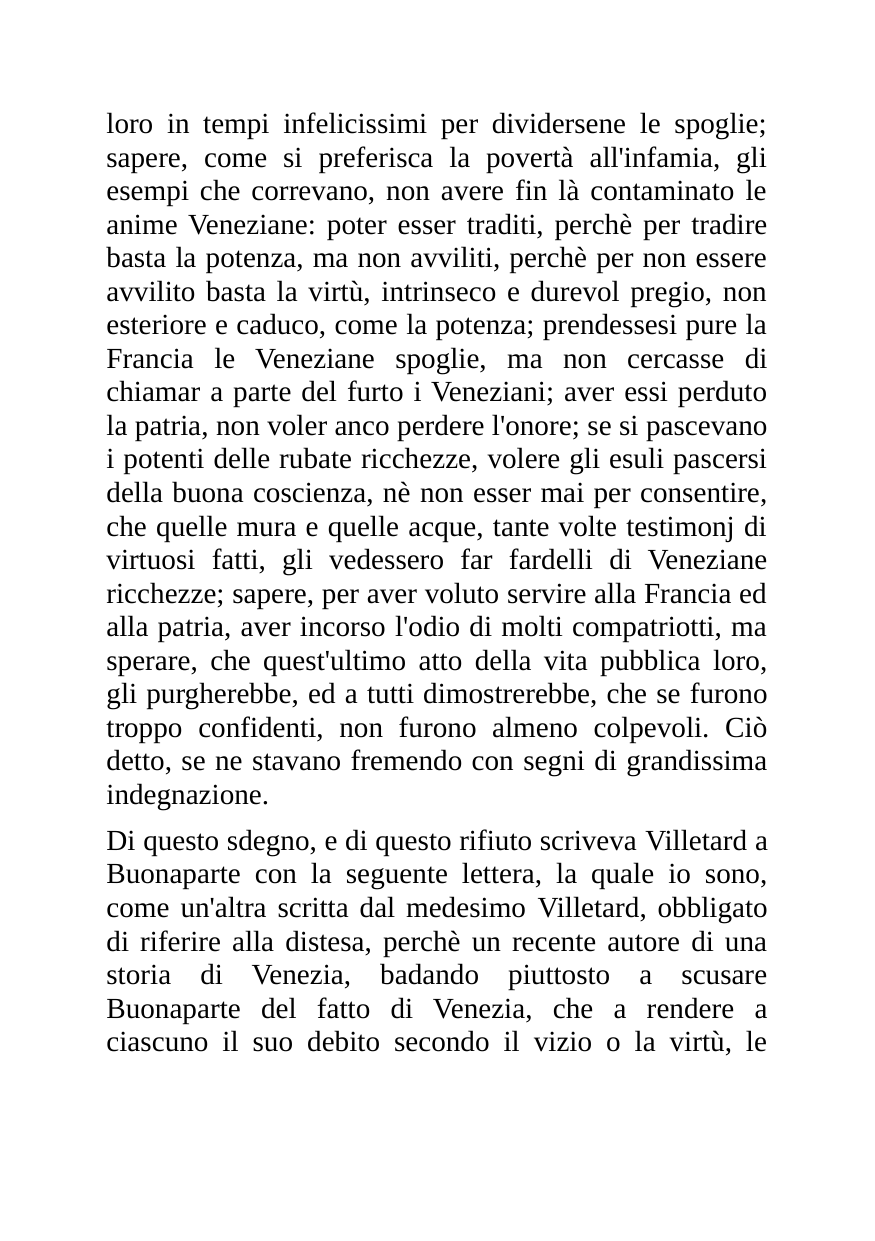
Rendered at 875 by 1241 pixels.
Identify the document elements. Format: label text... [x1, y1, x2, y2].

text loro in tempi infelicissimi per dividersene le spoglie; sapere, come si preferisca la povertà all'infamia, gli esempi che correvano, non avere fin là contaminato le anime Veneziane: poter esser traditi, perchè per tradire basta la potenza, ma non avviliti, perchè per non essere avvilito basta la virtù, intrinseco e durevol pregio, non esteriore e caduco, come la potenza; prendessesi pure la Francia le Veneziane spoglie, ma non cercasse di chiamar a parte del furto i Veneziani; aver essi perduto la patria, non voler anco perdere l'onore; se si pascevano i potenti delle rubate ricchezze, volere gli esuli pascersi della buona coscienza, nè non esser mai per consentire, che quelle mura e quelle acque, tante volte testimonj di virtuosi fatti, gli vedessero far fardelli di Veneziane ricchezze; sapere, per aver voluto servire alla Francia ed alla patria, aver incorso l'odio di molti compatriotti, ma sperare, che quest'ultimo atto della vita pubblica loro, gli purgherebbe, ed a tutti dimostrerebbe, che se furono troppo confidenti, non furono almeno colpevoli. Ciò detto, se ne stavano fremendo con segni di grandissima indegnazione. [106, 106, 768, 811]
text Di questo sdegno, e di questo rifiuto scriveva Villetard a Buonaparte con la seguente lettera, la quale io sono, come un'altra scritta dal medesimo Villetard, obbligato di riferire alla distesa, perchè un recente autore di una storia di Venezia, badando piuttosto a scusare Buonaparte del fatto di Venezia, che a rendere a ciascuno il suo debito secondo il vizio o la virtù, le [106, 823, 768, 1058]
